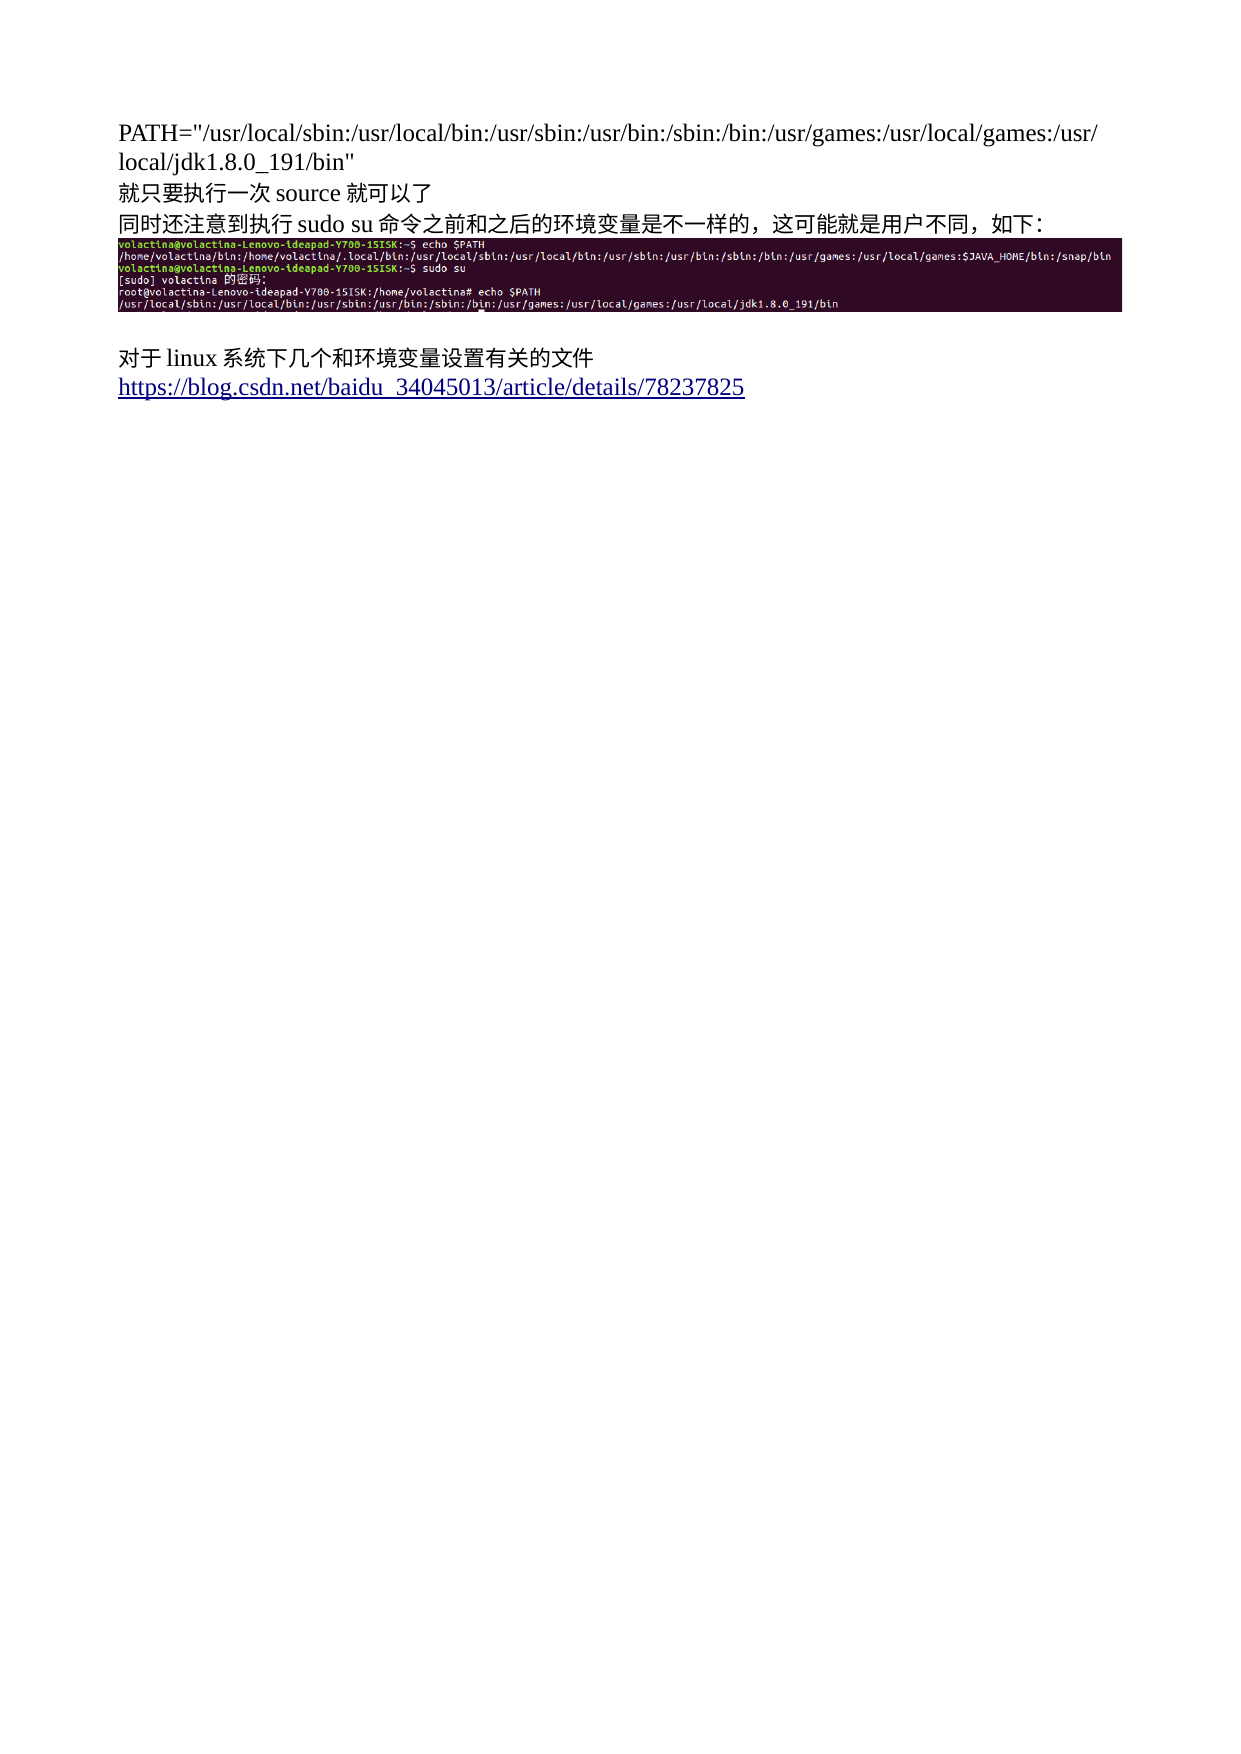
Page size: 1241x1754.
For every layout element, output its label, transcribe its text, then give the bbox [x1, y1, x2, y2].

picture [118, 238, 1123, 312]
text 就只要执行一次source就可以了 [118, 176, 1122, 207]
text 同时还注意到执行sudo su命令之前和之后的环境变量是不一样的，这可能就是用户不同，如下： [118, 207, 1122, 238]
text 对于linux系统下几个和环境变量设置有关的文件 [118, 341, 1122, 372]
text https://blog.csdn.net/baidu_34045013/article/details/78237825 [118, 372, 1122, 401]
text PATH="/usr/local/sbin:/usr/local/bin:/usr/sbin:/usr/bin:/sbin:/bin:/usr/games:/usr/local/games:/usr/local/jdk1.8.0_191/bin" [118, 118, 1122, 176]
